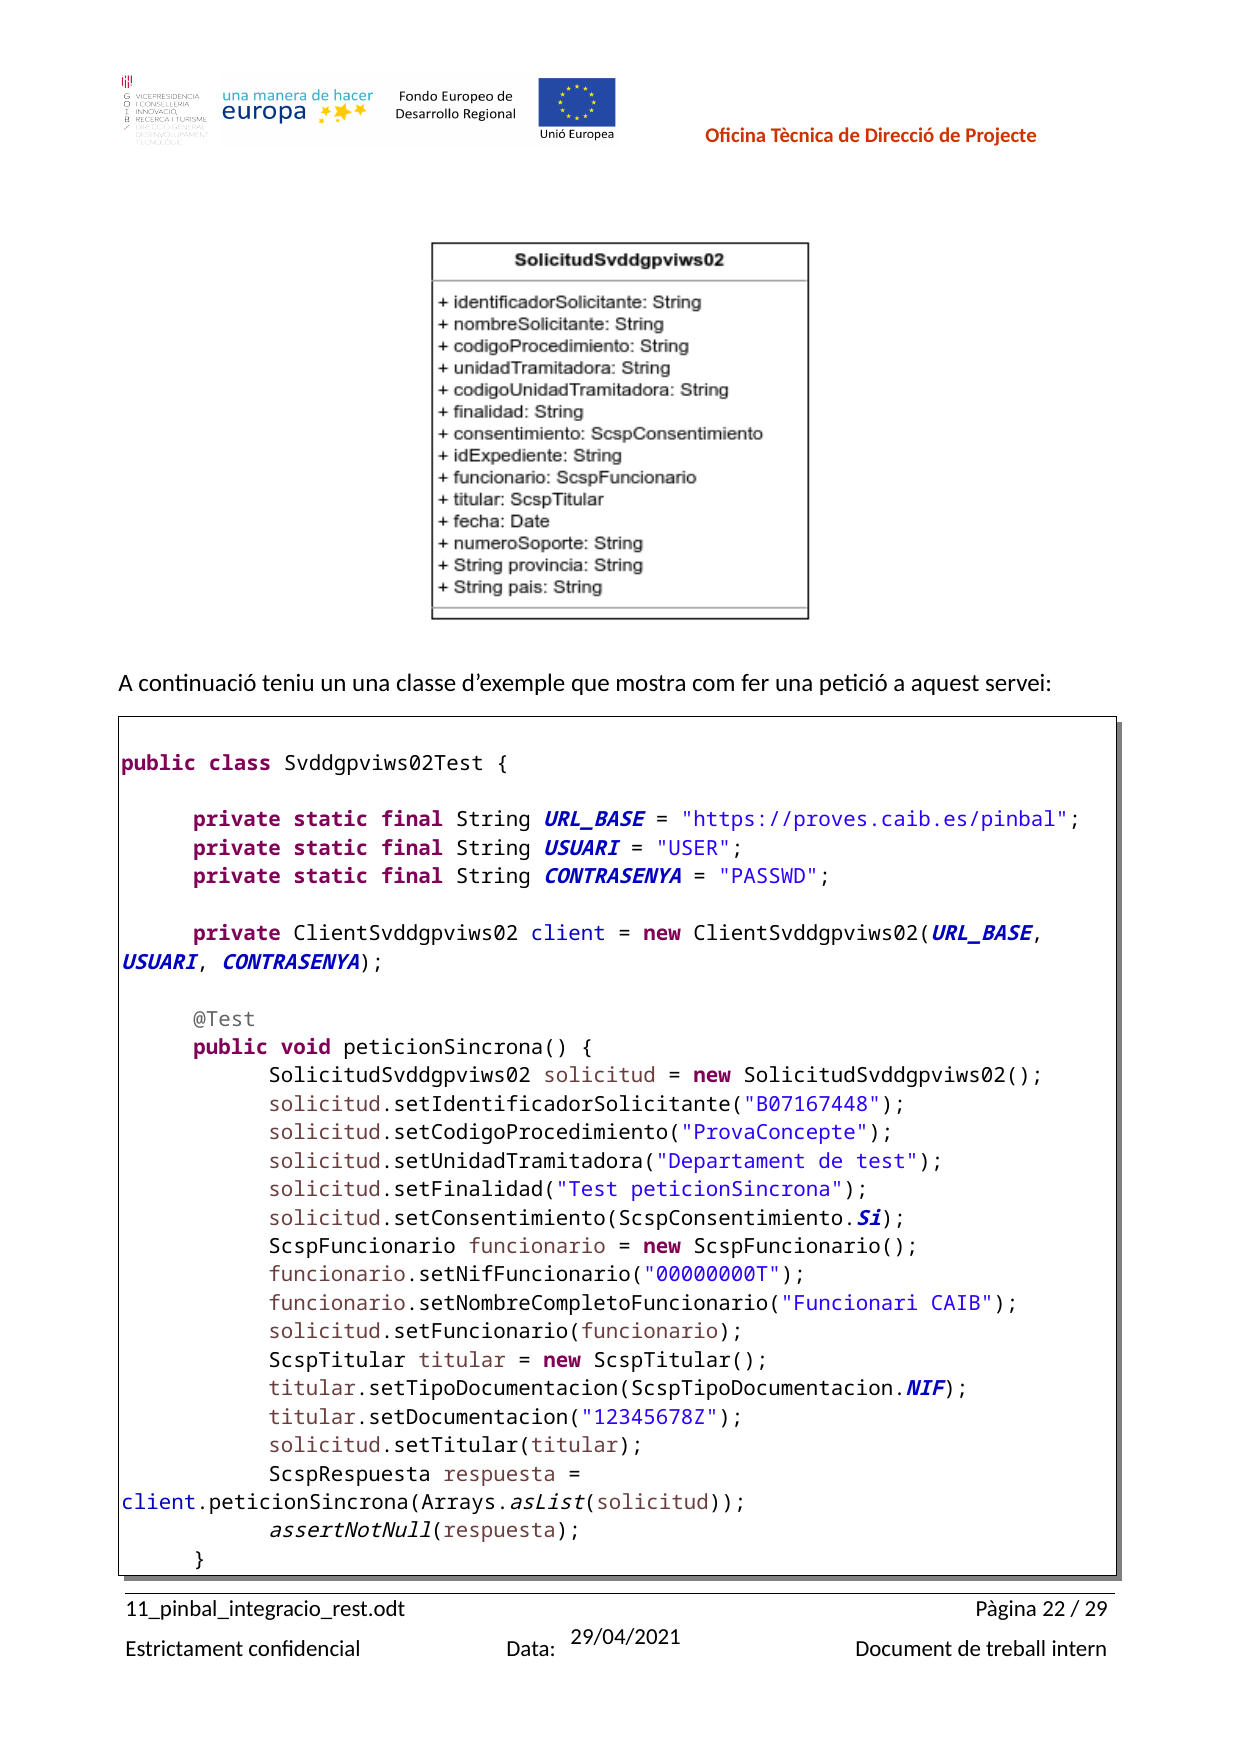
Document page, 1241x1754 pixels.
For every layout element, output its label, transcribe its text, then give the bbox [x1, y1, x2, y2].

text A continuació teniu un una classe d’exemple que mostra com fer una petició a aquest servei: [118, 667, 1122, 697]
text funcionario.setNombreCompletoFuncionario("Funcionari CAIB"); [119, 1285, 1116, 1313]
text private static final String URL_BASE = "https://proves.caib.es/pinbal"; [119, 802, 1116, 830]
text private ClientSvddgpviws02 client = new ClientSvddgpviws02(URL_BASE, USUARI, CONTRASENYA); [119, 915, 1116, 975]
text public class Svddgpviws02Test { [119, 745, 1116, 776]
text ScspTitular titular = new ScspTitular(); [119, 1342, 1116, 1370]
text @Test [119, 1001, 1116, 1029]
text ScspRespuesta respuesta = client.peticionSincrona(Arrays.asList(solicitud)); [119, 1456, 1116, 1512]
text solicitud.setFuncionario(funcionario); [119, 1313, 1116, 1342]
text solicitud.setUnidadTramitadora("Departament de test"); [119, 1143, 1116, 1171]
text assertNotNull(respuesta); [119, 1512, 1116, 1541]
text private static final String CONTRASENYA = "PASSWD"; [119, 858, 1116, 890]
picture [118, 73, 213, 147]
picture [416, 227, 824, 648]
text private static final String USUARI = "USER"; [119, 830, 1116, 858]
text ScspFuncionario funcionario = new ScspFuncionario(); [119, 1228, 1116, 1257]
text funcionario.setNifFuncionario("00000000T"); [119, 1257, 1116, 1285]
text titular.setTipoDocumentacion(ScspTipoDocumentacion.NIF); [119, 1370, 1116, 1399]
text solicitud.setConsentimiento(ScspConsentimiento.Si); [119, 1200, 1116, 1228]
text SolicitudSvddgpviws02 solicitud = new SolicitudSvddgpviws02(); [119, 1057, 1116, 1086]
text solicitud.setIdentificadorSolicitante("B07167448"); [119, 1086, 1116, 1114]
text solicitud.setFinalidad("Test peticionSincrona"); [119, 1171, 1116, 1200]
picture [219, 73, 621, 147]
text titular.setDocumentacion("12345678Z"); [119, 1399, 1116, 1427]
text public void peticionSincrona() { [119, 1029, 1116, 1057]
text solicitud.setCodigoProcedimiento("ProvaConcepte"); [119, 1114, 1116, 1143]
text solicitud.setTitular(titular); [119, 1427, 1116, 1456]
text } [119, 1541, 1116, 1575]
